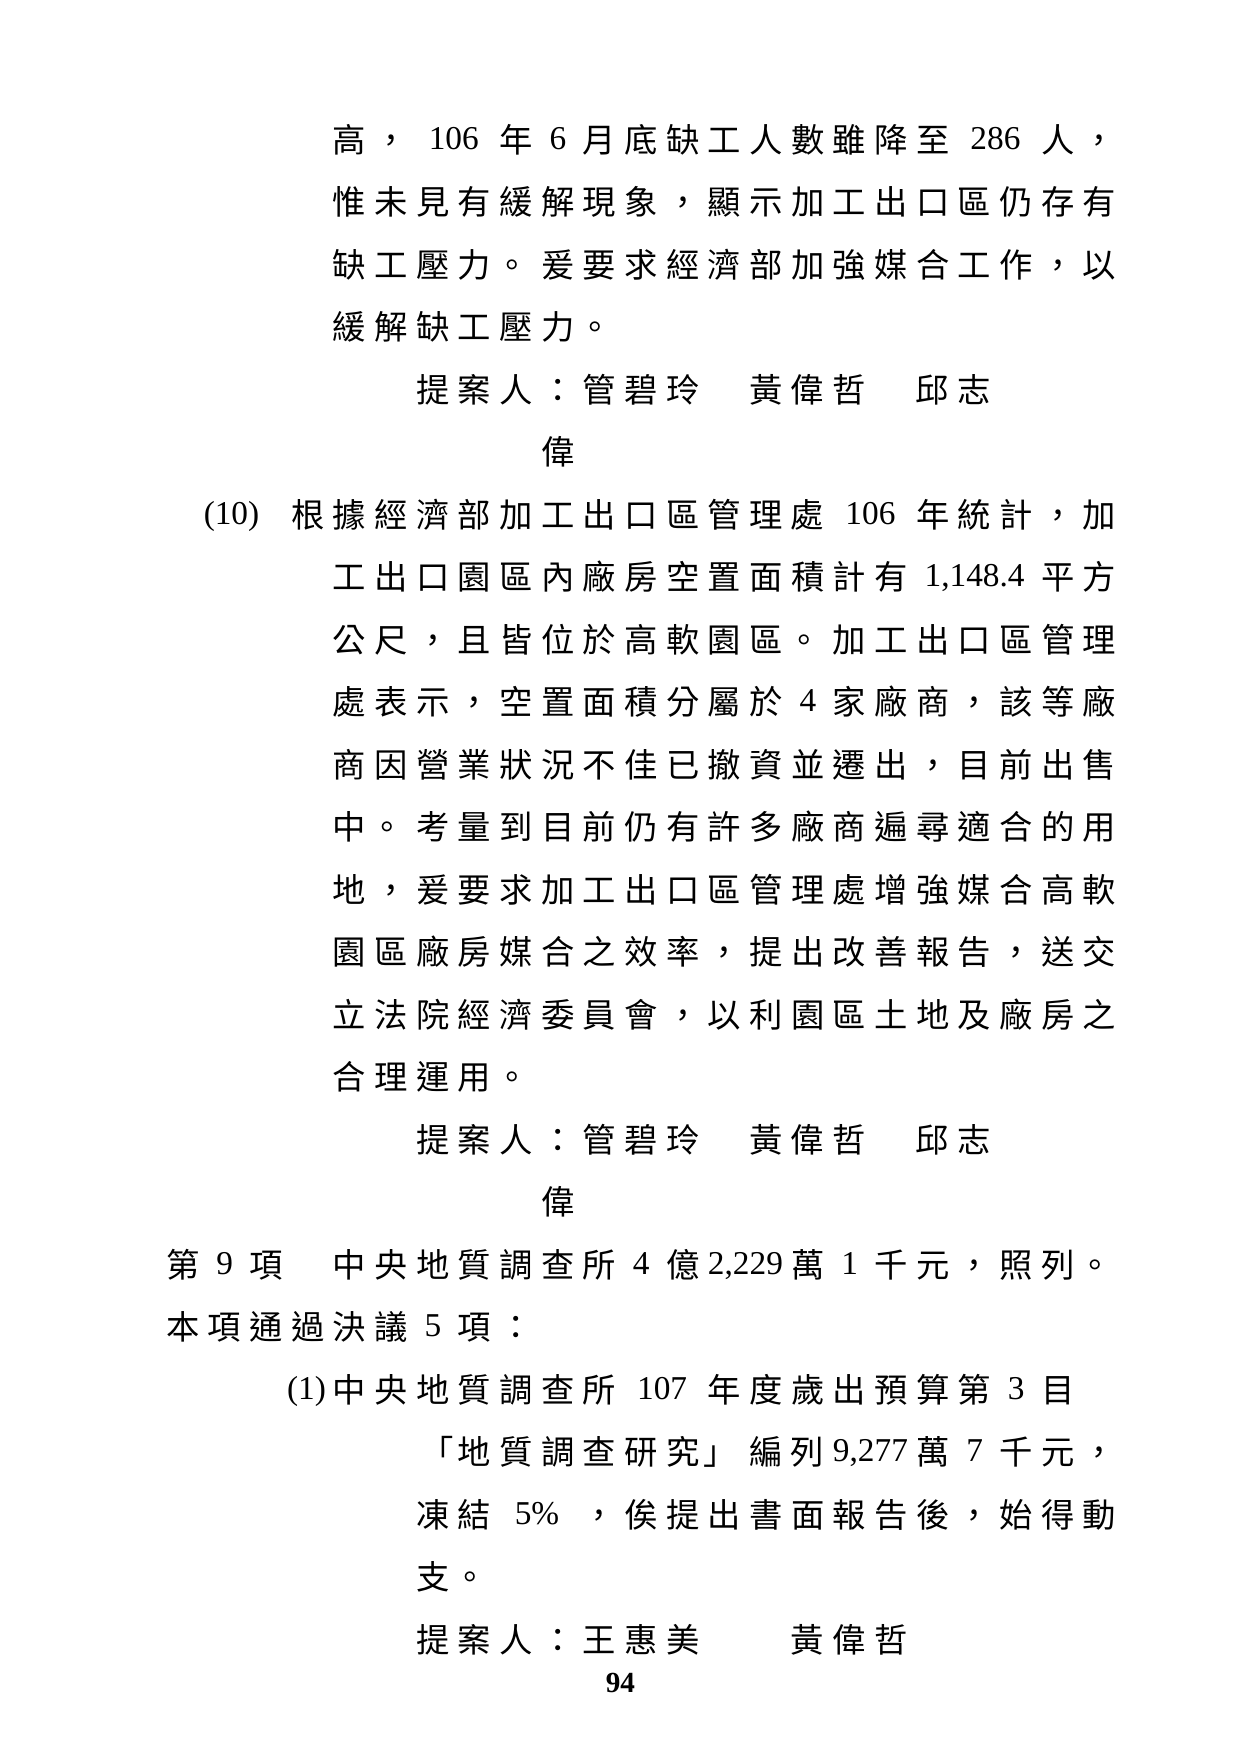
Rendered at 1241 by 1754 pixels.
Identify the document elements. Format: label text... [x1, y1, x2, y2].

text 提案人：管碧玲 黃偉哲 邱志偉 [394, 1096, 1016, 1221]
list 根據經濟部加工出口區管理處106年統計，加工出口園區內廠房空置面積計有1,148.4平方公尺，且皆位於高軟園區。加工出口區管理處表示，空置面積分屬於4家廠商，該等廠商因營業狀況不佳已撤資並遷出，目前出售中。考量到目前仍有許多廠商遍尋適合的用地，爰要求加工出口區管理處增強媒合高軟園區廠房媒合之效率，提出改善報告，送交立法院經濟委員會，以利園區土地及廠房之合理運用。 [189, 471, 1120, 1096]
list 高，106年6月底缺工人數雖降至286人，惟未見有緩解現象，顯示加工出口區仍存有缺工壓力。爰要求經濟部加強媒合工作，以緩解缺工壓力。 [189, 96, 1120, 346]
text 提案人：王惠美 黃偉哲 [394, 1596, 1016, 1658]
list 中央地質調查所107年度歲出預算第3目「地質調查研究」編列9,277萬7千元，凍結5%，俟提出書面報告後，始得動支。 [275, 1346, 1120, 1596]
text 提案人：管碧玲 黃偉哲 邱志偉 [394, 346, 1016, 471]
text 第9項 中央地質調查所4億2,229萬1千元，照列。 [155, 1221, 1120, 1283]
text 本項通過決議5項： [155, 1283, 1120, 1346]
